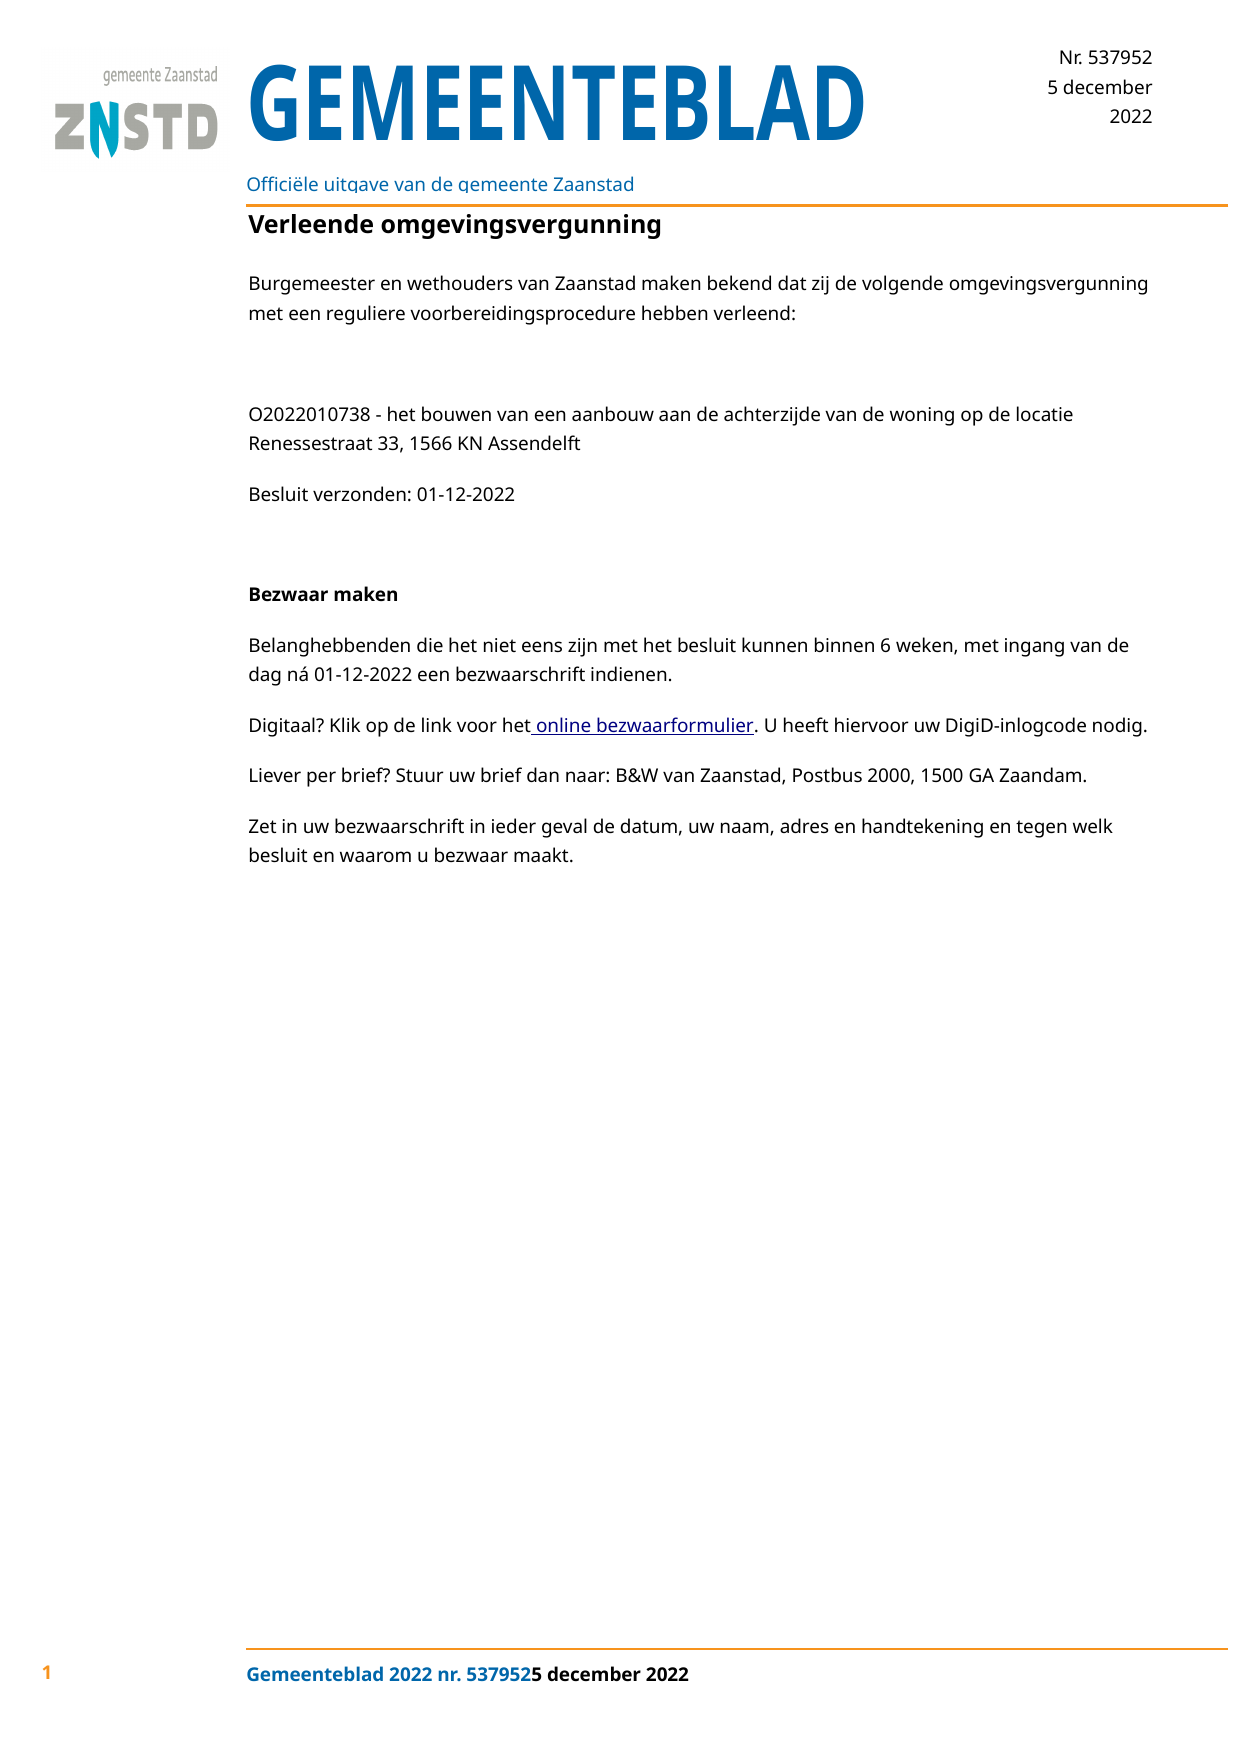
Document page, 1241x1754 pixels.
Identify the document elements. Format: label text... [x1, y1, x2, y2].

text Bezwaar maken [248, 582, 1152, 607]
text Belanghebbenden die het niet eens zijn met het besluit kunnen binnen 6 weken, met ingang van de dag ná 01-12-2022 een bezwaarschrift indienen. [248, 632, 1152, 687]
text Liever per brief? Stuur uw brief dan naar: B&W van Zaanstad, Postbus 2000, 1500 GA Zaandam. [248, 762, 1152, 788]
text Burgemeester en wethouders van Zaanstad maken bekend dat zij de volgende omgevingsvergunning met een reguliere voorbereidingsprocedure hebben verleend: [248, 270, 1152, 326]
text Besluit verzonden: 01-12-2022 [248, 481, 1152, 506]
picture [41, 47, 231, 172]
text Verleende omgevingsvergunning [248, 207, 1152, 241]
text Zet in uw bezwaarschrift in ieder geval de datum, uw naam, adres en handtekening en tegen welk besluit en waarom u bezwaar maakt. [248, 813, 1152, 868]
text O2022010738 - het bouwen van een aanbouw aan de achterzijde van de woning op de locatie Renessestraat 33, 1566 KN Assendelft [248, 401, 1152, 456]
text Digitaal? Klik op de link voor het online bezwaarformulier. U heeft hiervoor uw DigiD-inlogcode nodig. [248, 712, 1152, 738]
